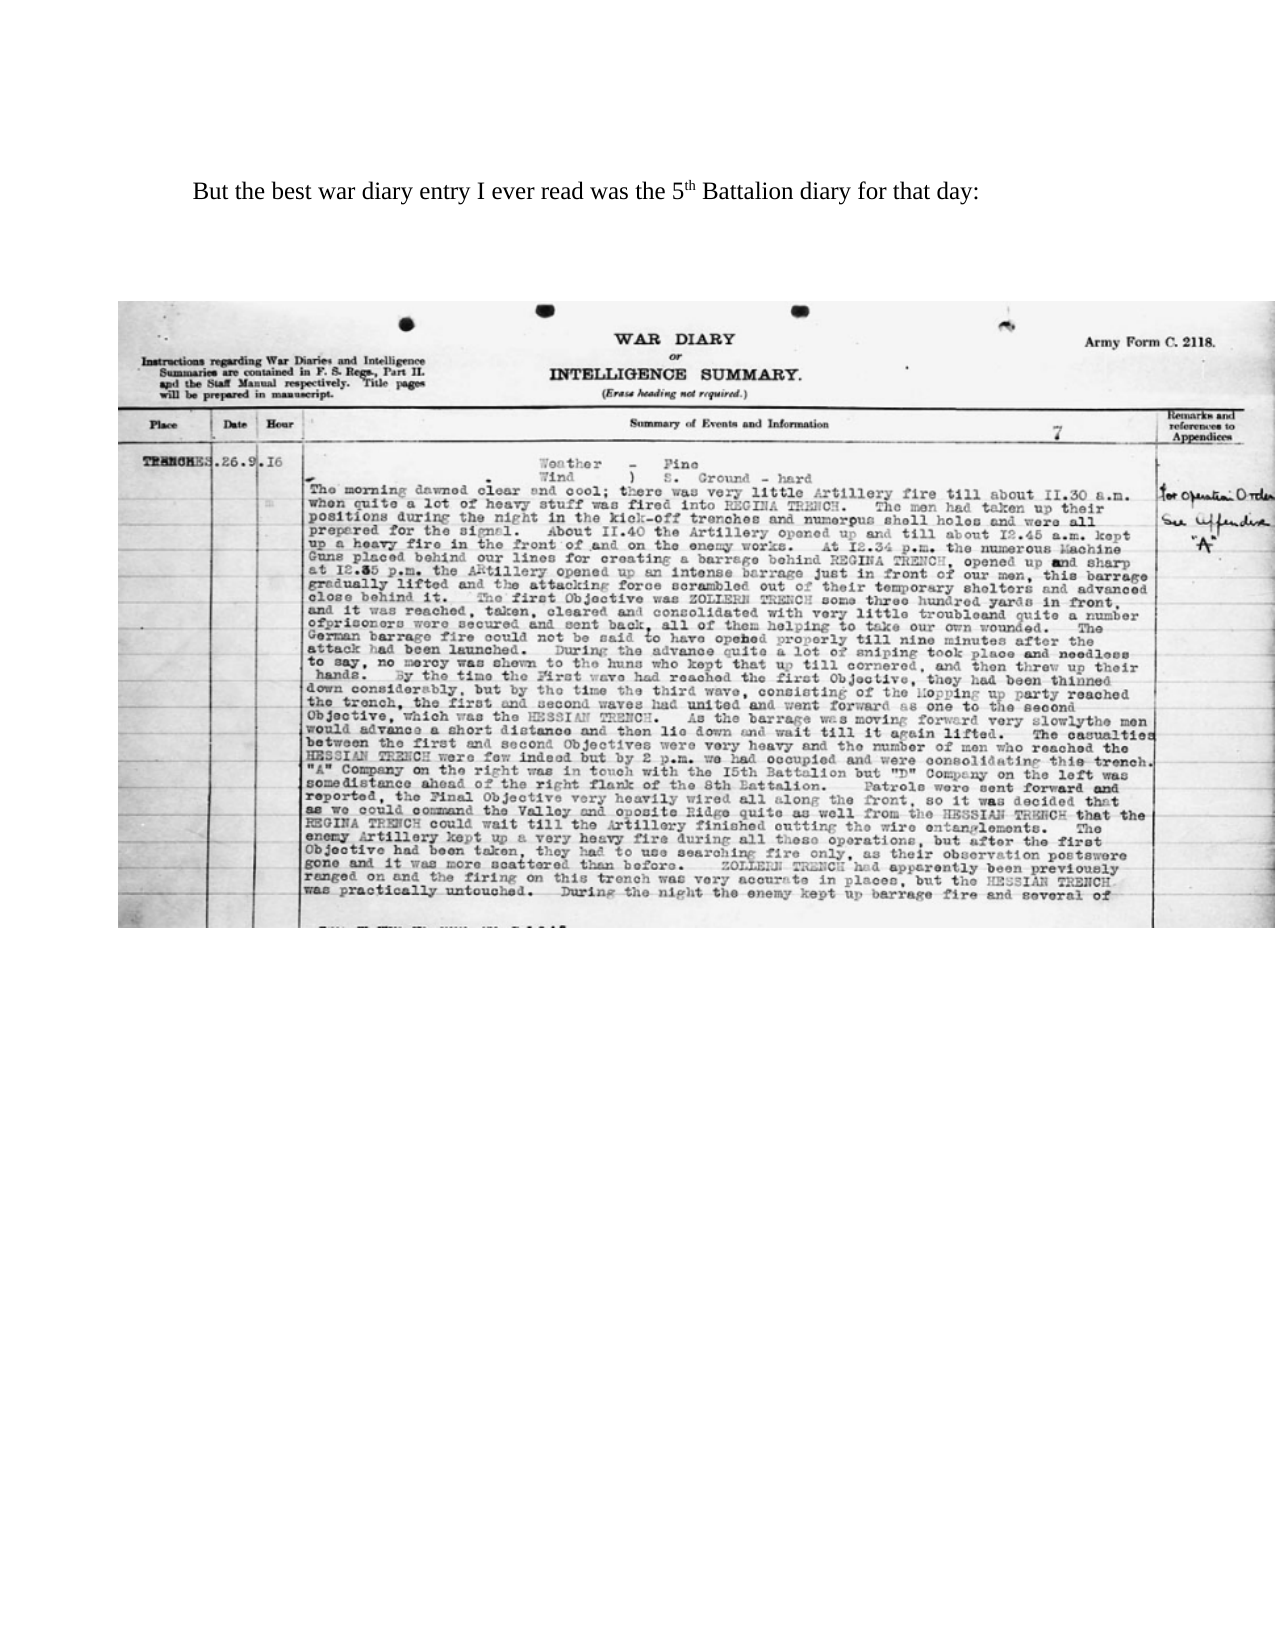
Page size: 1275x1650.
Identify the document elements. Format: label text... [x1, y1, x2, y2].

picture [118, 301, 1275, 928]
text But the best war diary entry I ever read was the 5th Battalion diary for that day: [192, 176, 1158, 205]
